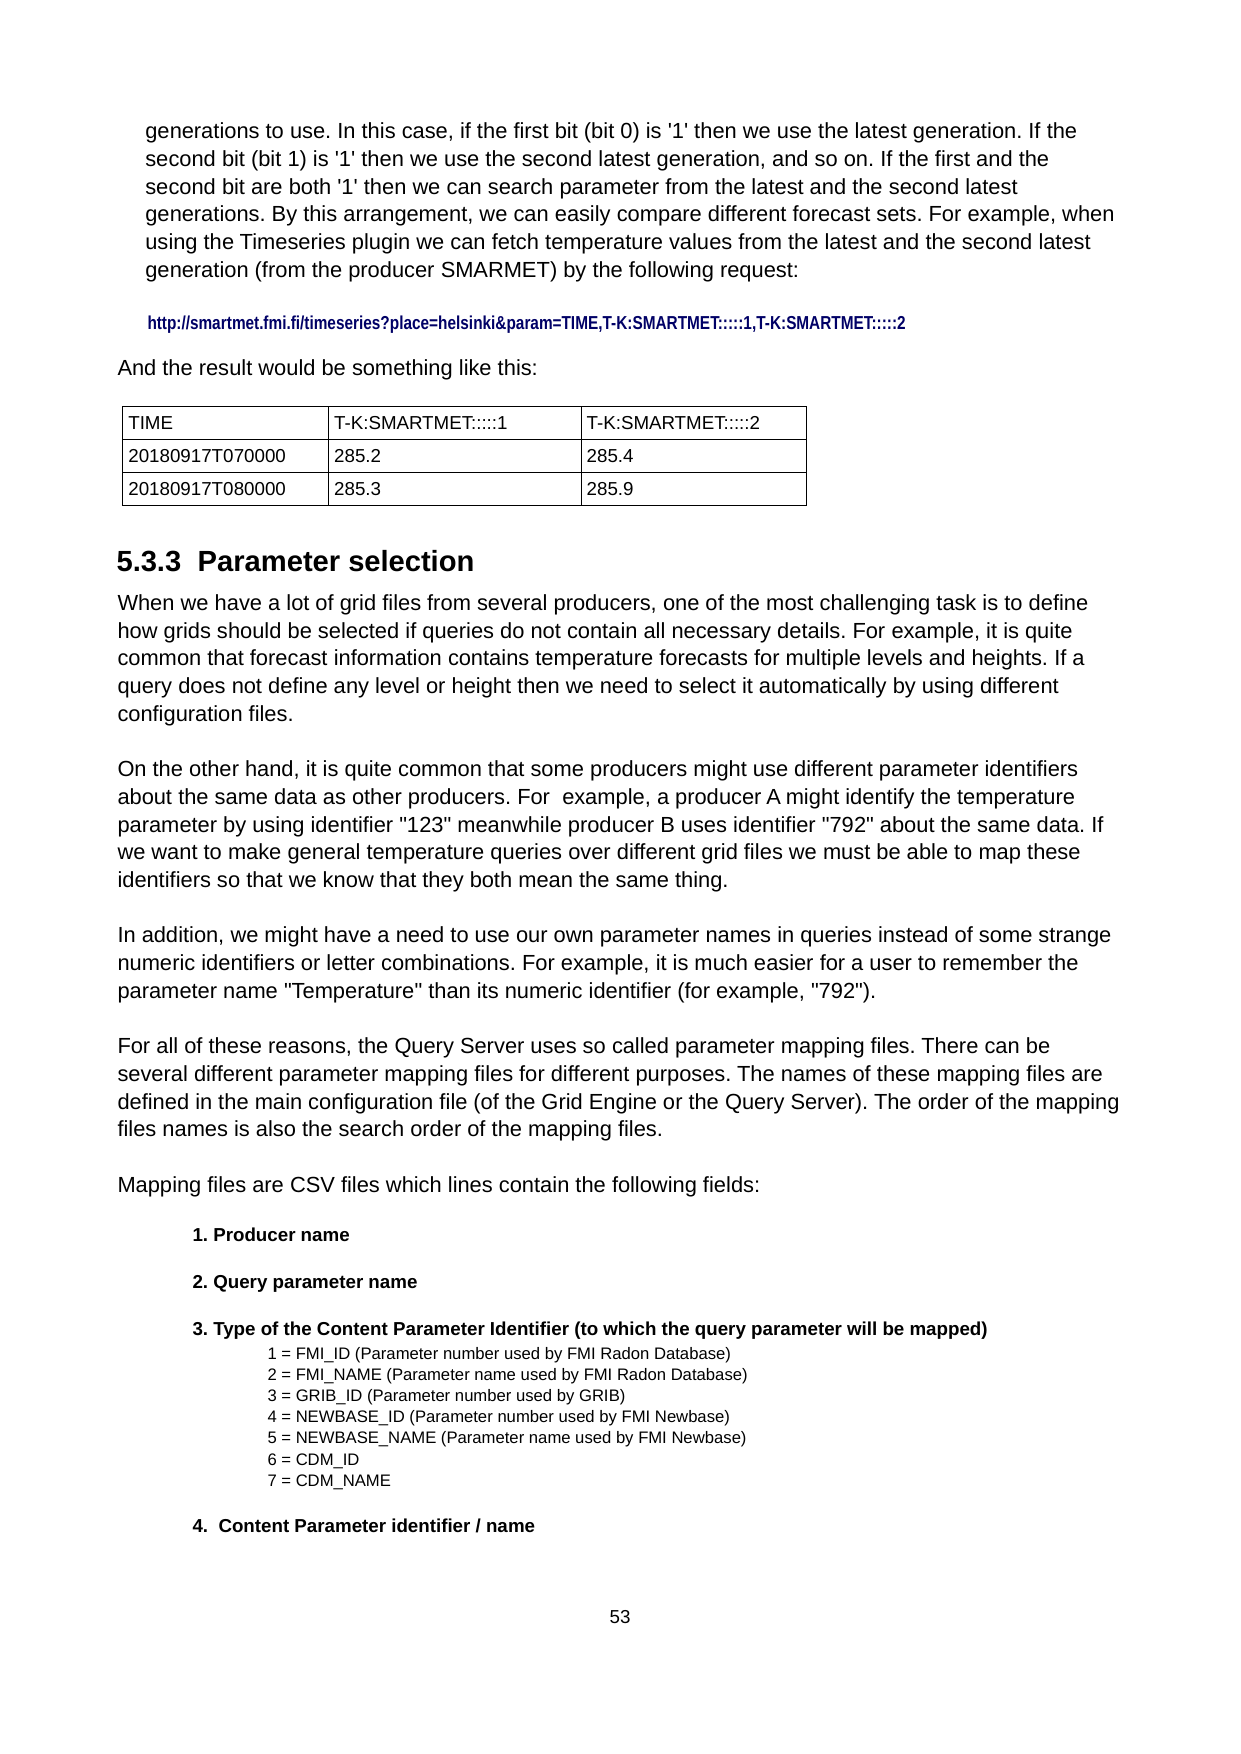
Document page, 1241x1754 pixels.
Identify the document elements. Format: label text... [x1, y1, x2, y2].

text In addition, we might have a need to use our own parameter names in queries instead of some strange numeric identifiers or letter combinations. For example, it is much easier for a user to remember the parameter name "Temperature" than its numeric identifier (for example, "792"). [117, 922, 1122, 1003]
text 3. Type of the Content Parameter Identifier (to which the query parameter will be mapped) [117, 1318, 1122, 1339]
text 2 = FMI_NAME (Parameter name used by FMI Radon Database) [117, 1365, 1122, 1384]
text Mapping files are CSV files which lines contain the following fields: [117, 1172, 1122, 1197]
table_cell 285.4 [582, 440, 806, 472]
text 6 = CDM_ID [117, 1449, 1122, 1468]
table_cell 285.2 [329, 440, 581, 472]
text 4. Content Parameter identifier / name [117, 1515, 1122, 1537]
table_cell 20180917T070000 [123, 440, 328, 472]
text And the result would be something like this: [117, 355, 1122, 380]
text 7 = CDM_NAME [117, 1470, 1122, 1489]
table_header T-K:SMARTMET:::::2 [582, 407, 806, 439]
table_header TIME [123, 407, 328, 439]
subtitle Parameter selection [108, 544, 1122, 577]
text generations to use. In this case, if the first bit (bit 0) is '1' then we use the latest generation. If the second bit (bit 1) is '1' then we use the second latest generation, and so on. If the first and the second bit are both '1' then we can search parameter from the latest and the second latest generations. By this arrangement, we can easily compare different forecast sets. For example, when using the Timeseries plugin we can fetch temperature values from the latest and the second latest generation (from the producer SMARMET) by the following request: [145, 118, 1122, 282]
text 4 = NEWBASE_ID (Parameter number used by FMI Newbase) [117, 1407, 1122, 1426]
text http://smartmet.fmi.fi/timeseries?place=helsinki&param=TIME,T-K:SMARTMET:::::1,T-K:SMARTMET:::::2 [117, 312, 1122, 334]
table_cell 20180917T080000 [123, 473, 328, 505]
text 1. Producer name [117, 1223, 1122, 1245]
text 1 = FMI_ID (Parameter number used by FMI Radon Database) [117, 1342, 1122, 1363]
text 2. Query parameter name [117, 1271, 1122, 1292]
table_cell 285.9 [582, 473, 806, 505]
text For all of these reasons, the Query Server uses so called parameter mapping files. There can be several different parameter mapping files for different purposes. The names of these mapping files are defined in the main configuration file (of the Grid Engine or the Query Server). The order of the mapping files names is also the search order of the mapping files. [117, 1033, 1122, 1141]
text 3 = GRIB_ID (Parameter number used by GRIB) [117, 1386, 1122, 1405]
text On the other hand, it is quite common that some producers might use different parameter identifiers about the same data as other producers. For example, a producer A might identify the temperature parameter by using identifier "123" meanwhile producer B uses identifier "792" about the same data. If we want to make general temperature queries over different grid files we must be able to map these identifiers so that we know that they both mean the same thing. [117, 756, 1122, 892]
table_header T-K:SMARTMET:::::1 [329, 407, 581, 439]
text When we have a lot of grid files from several producers, one of the most challenging task is to define how grids should be selected if queries do not contain all necessary details. For example, it is quite common that forecast information contains temperature forecasts for multiple levels and heights. If a query does not define any level or height then we need to select it automatically by using different configuration files. [117, 590, 1122, 726]
text 5 = NEWBASE_NAME (Parameter name used by FMI Newbase) [117, 1428, 1122, 1447]
table_cell 285.3 [329, 473, 581, 505]
